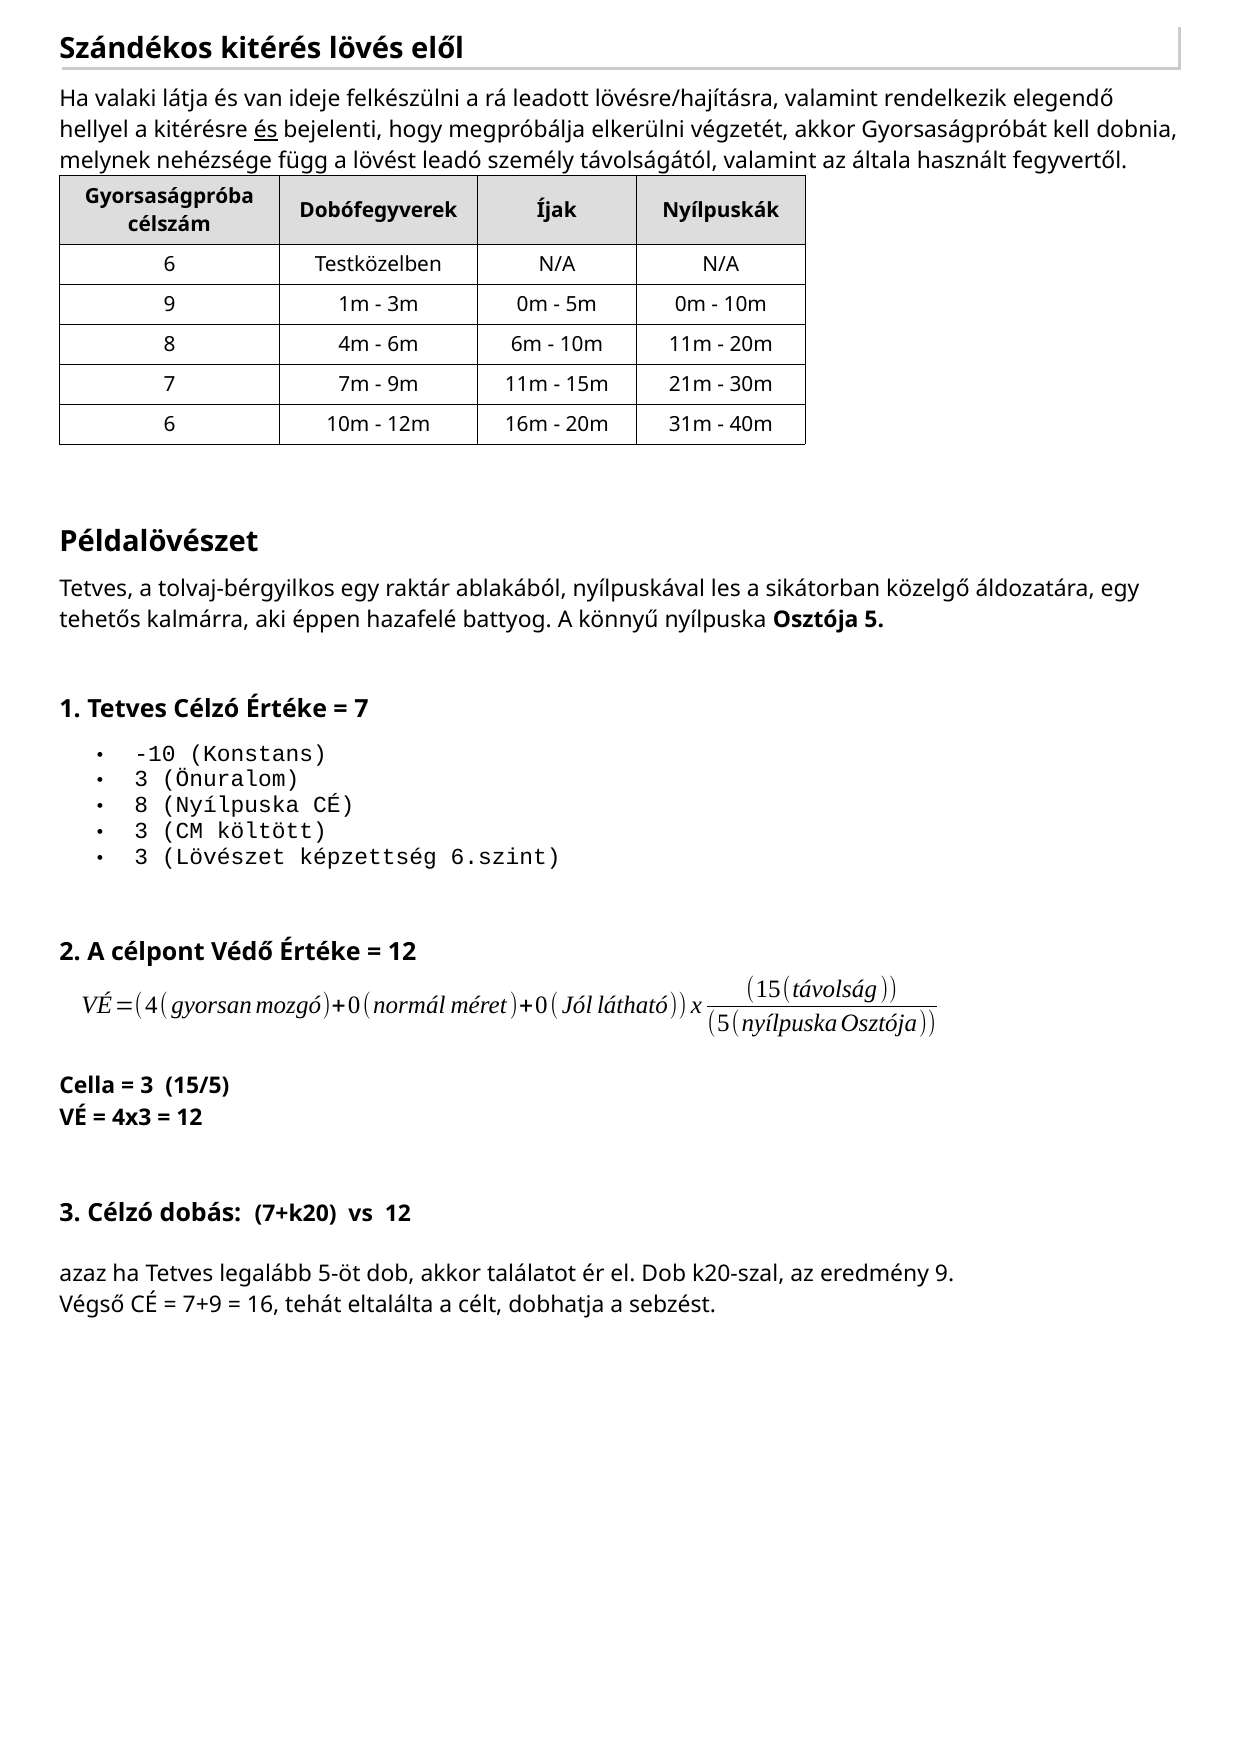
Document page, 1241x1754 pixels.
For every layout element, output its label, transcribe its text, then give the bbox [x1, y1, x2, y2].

text Ha valaki látja és van ideje felkészülni a rá leadott lövésre/hajításra, valamint rendelkezik elegendő hellyel a kitérésre és bejelenti, hogy megpróbálja elkerülni végzetét, akkor Gyorsaságpróbát kell dobnia, melynek nehézsége függ a lövést leadó személy távolságától, valamint az általa használt fegyvertől. [59, 81, 1181, 175]
text azaz ha Tetves legalább 5-öt dob, akkor találatot ér el. Dob k20-szal, az eredmény 9. [59, 1257, 1181, 1288]
text Végső CÉ = 7+9 = 16, tehát eltalálta a célt, dobhatja a sebzést. [59, 1288, 1181, 1319]
table_cell 8 [60, 325, 279, 364]
list 3 (Lövészet képzettség 6.szint) [97, 846, 1181, 872]
table_cell 0m - 10m [637, 285, 805, 324]
table_cell 16m - 20m [478, 405, 636, 444]
table_header Nyílpuskák [637, 176, 805, 244]
list -10 (Konstans) [97, 742, 1181, 768]
text VÉ = 4x3 = 12 [59, 1101, 1181, 1132]
list 3 (CM költött) [97, 820, 1181, 846]
table_cell 7 [60, 365, 279, 404]
table_cell 11m - 20m [637, 325, 805, 364]
table_cell 10m - 12m [280, 405, 477, 444]
table_cell 7m - 9m [280, 365, 477, 404]
table_cell N/A [637, 245, 805, 284]
text Cella = 3 (15/5) [59, 1038, 1181, 1101]
table_cell 31m - 40m [637, 405, 805, 444]
subtitle Példalövészet [59, 521, 1181, 560]
table_cell 1m - 3m [280, 285, 477, 324]
text 3. Célzó dobás: (7+k20) vs 12 [59, 1194, 1181, 1228]
text 1. Tetves Célzó Értéke = 7 [59, 691, 1181, 725]
table_header Gyorsaságpróba célszám [60, 176, 279, 244]
table_header Dobófegyverek [280, 176, 477, 244]
table_cell 4m - 6m [280, 325, 477, 364]
table_header Íjak [478, 176, 636, 244]
table_cell 21m - 30m [637, 365, 805, 404]
table_cell 11m - 15m [478, 365, 636, 404]
table_cell N/A [478, 245, 636, 284]
table_cell Testközelben [280, 245, 477, 284]
subtitle Szándékos kitérés lövés elől [59, 27, 1178, 67]
list 8 (Nyílpuska CÉ) [97, 794, 1181, 820]
table_cell 6 [60, 245, 279, 284]
table_cell 6 [60, 405, 279, 444]
table_cell 9 [60, 285, 279, 324]
text Tetves, a tolvaj-bérgyilkos egy raktár ablakából, nyílpuskával les a sikátorban közelgő áldozatára, egy tehetős kalmárra, aki éppen hazafelé battyog. A könnyű nyílpuska Osztója 5. [59, 572, 1181, 635]
table_cell 0m - 5m [478, 285, 636, 324]
table_cell 6m - 10m [478, 325, 636, 364]
list 3 (Önuralom) [97, 768, 1181, 794]
text 2. A célpont Védő Értéke = 12 [59, 934, 1181, 968]
